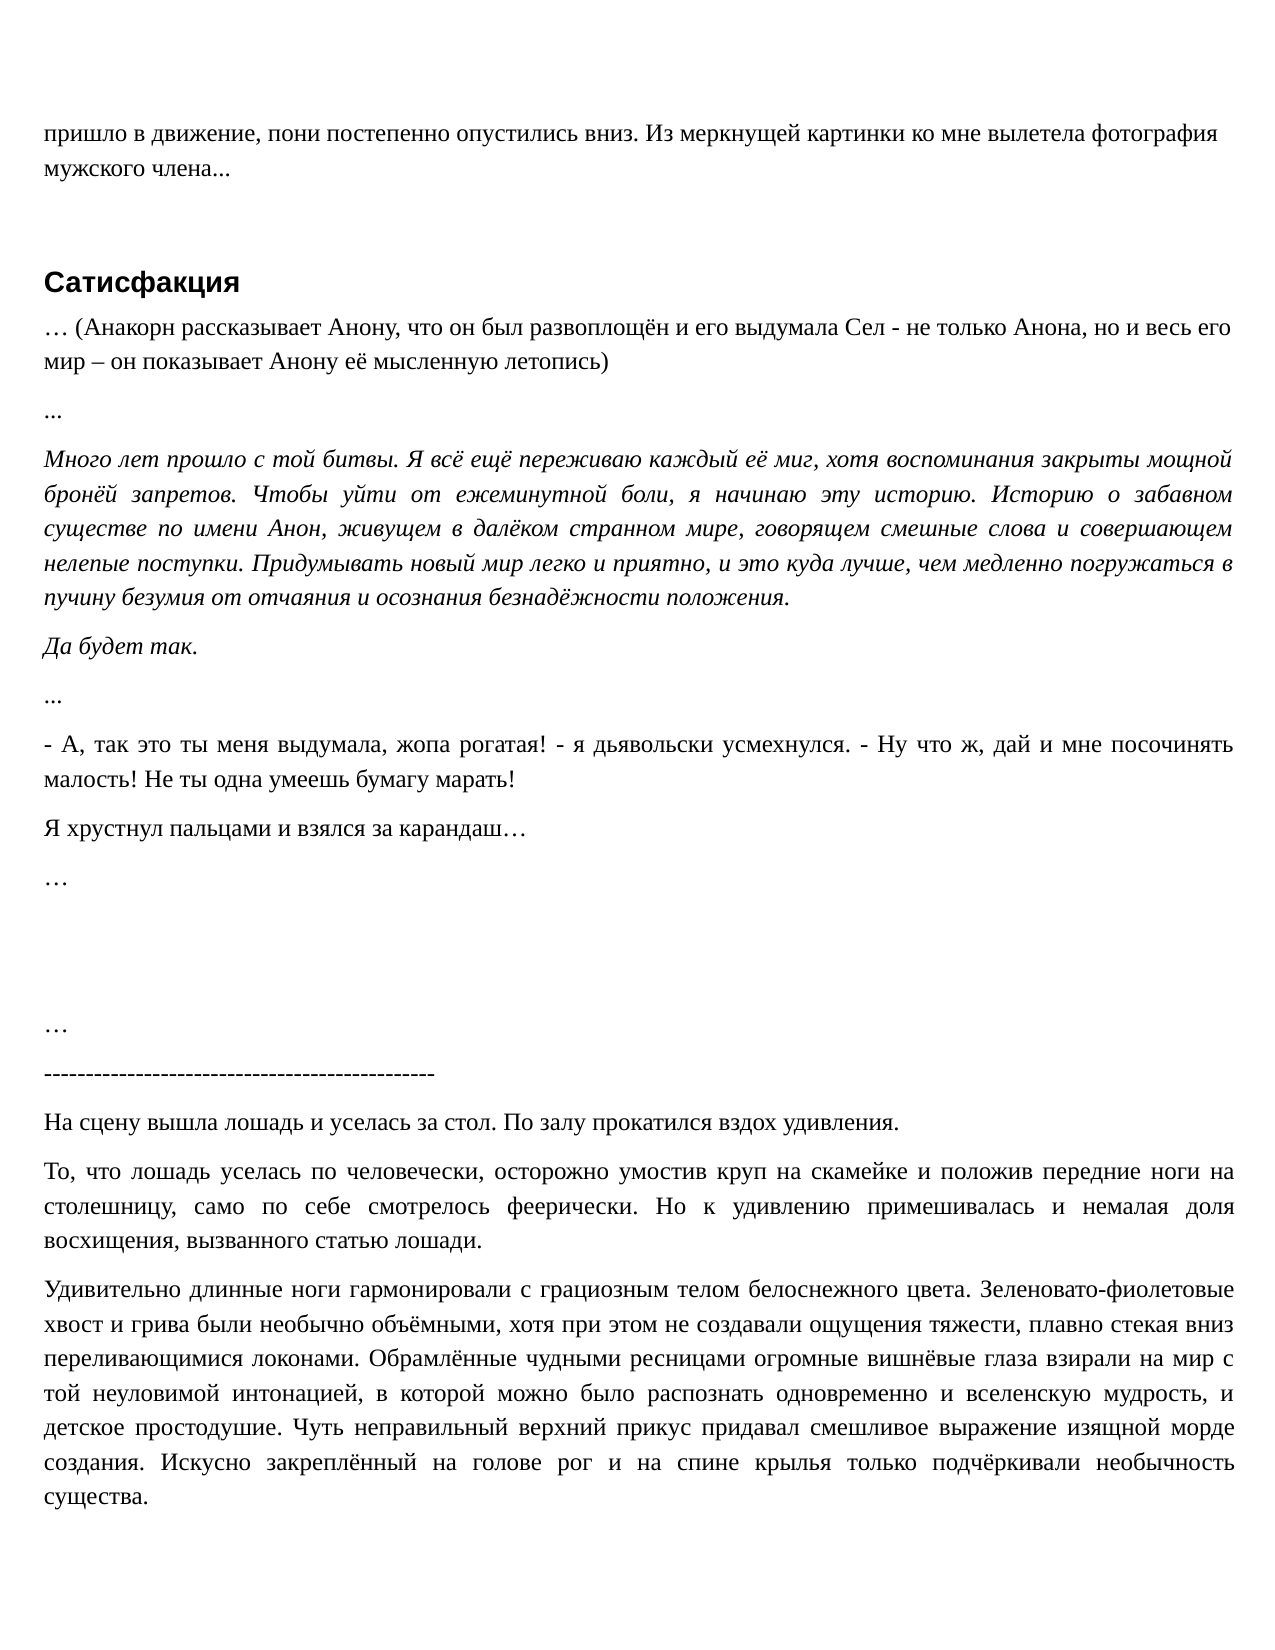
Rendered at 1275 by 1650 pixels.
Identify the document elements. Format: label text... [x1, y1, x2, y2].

text ... [44, 395, 1236, 424]
text Да будет так. [44, 631, 1236, 660]
text На сцену вышла лошадь и уселась за стол. По залу прокатился вздох удивления. [44, 1107, 1236, 1136]
text - А, так это ты меня выдумала, жопа рогатая! - я дьявольски усмехнулся. - Ну что ж, дай и мне посочинять малость! Не ты одна умеешь бумагу марать! [44, 729, 1236, 792]
text ... [44, 680, 1236, 709]
text ----------------------------------------------- [44, 1058, 1236, 1087]
text … [44, 862, 1236, 891]
subtitle Сатисфакция [44, 265, 1236, 299]
text Удивительно длинные ноги гармонировали с грациозным телом белоснежного цвета. Зеленовато-фиолетовые хвост и грива были необычно объёмными, хотя при этом не создавали ощущения тяжести, плавно стекая вниз переливающимися локонами. Обрамлённые чудными ресницами огромные вишнёвые глаза взирали на мир с той неуловимой интонацией, в которой можно было распознать одновременно и вселенскую мудрость, и детское простодушие. Чуть неправильный верхний прикус придавал смешливое выражение изящной морде создания. Искусно закреплённый на голове рог и на спине крылья только подчёркивали необычность существа. [44, 1274, 1236, 1510]
text … (Анакорн рассказывает Анону, что он был развоплощён и его выдумала Сел - не только Анона, но и весь его мир – он показывает Анону её мысленную летопись) [44, 312, 1236, 375]
text Много лет прошло с той битвы. Я всё ещё переживаю каждый её миг, хотя воспоминания закрыты мощной бронёй запретов. Чтобы уйти от ежеминутной боли, я начинаю эту историю. Историю о забавном существе по имени Анон, живущем в далёком странном мире, говорящем смешные слова и совершающем нелепые поступки. Придумывать новый мир легко и приятно, и это куда лучше, чем медленно погружаться в пучину безумия от отчаяния и осознания безнадёжности положения. [44, 444, 1236, 611]
text Я хрустнул пальцами и взялся за карандаш… [44, 813, 1236, 842]
text … [44, 1009, 1236, 1038]
text То, что лошадь уселась по человечески, осторожно умостив круп на скамейке и положив передние ноги на столешницу, само по себе смотрелось феерически. Но к удивлению примешивалась и немалая доля восхищения, вызванного статью лошади. [44, 1156, 1236, 1254]
text пришло в движение, пони постепенно опустились вниз. Из меркнущей картинки ко мне вылетела фотография мужского члена... [44, 118, 1236, 181]
